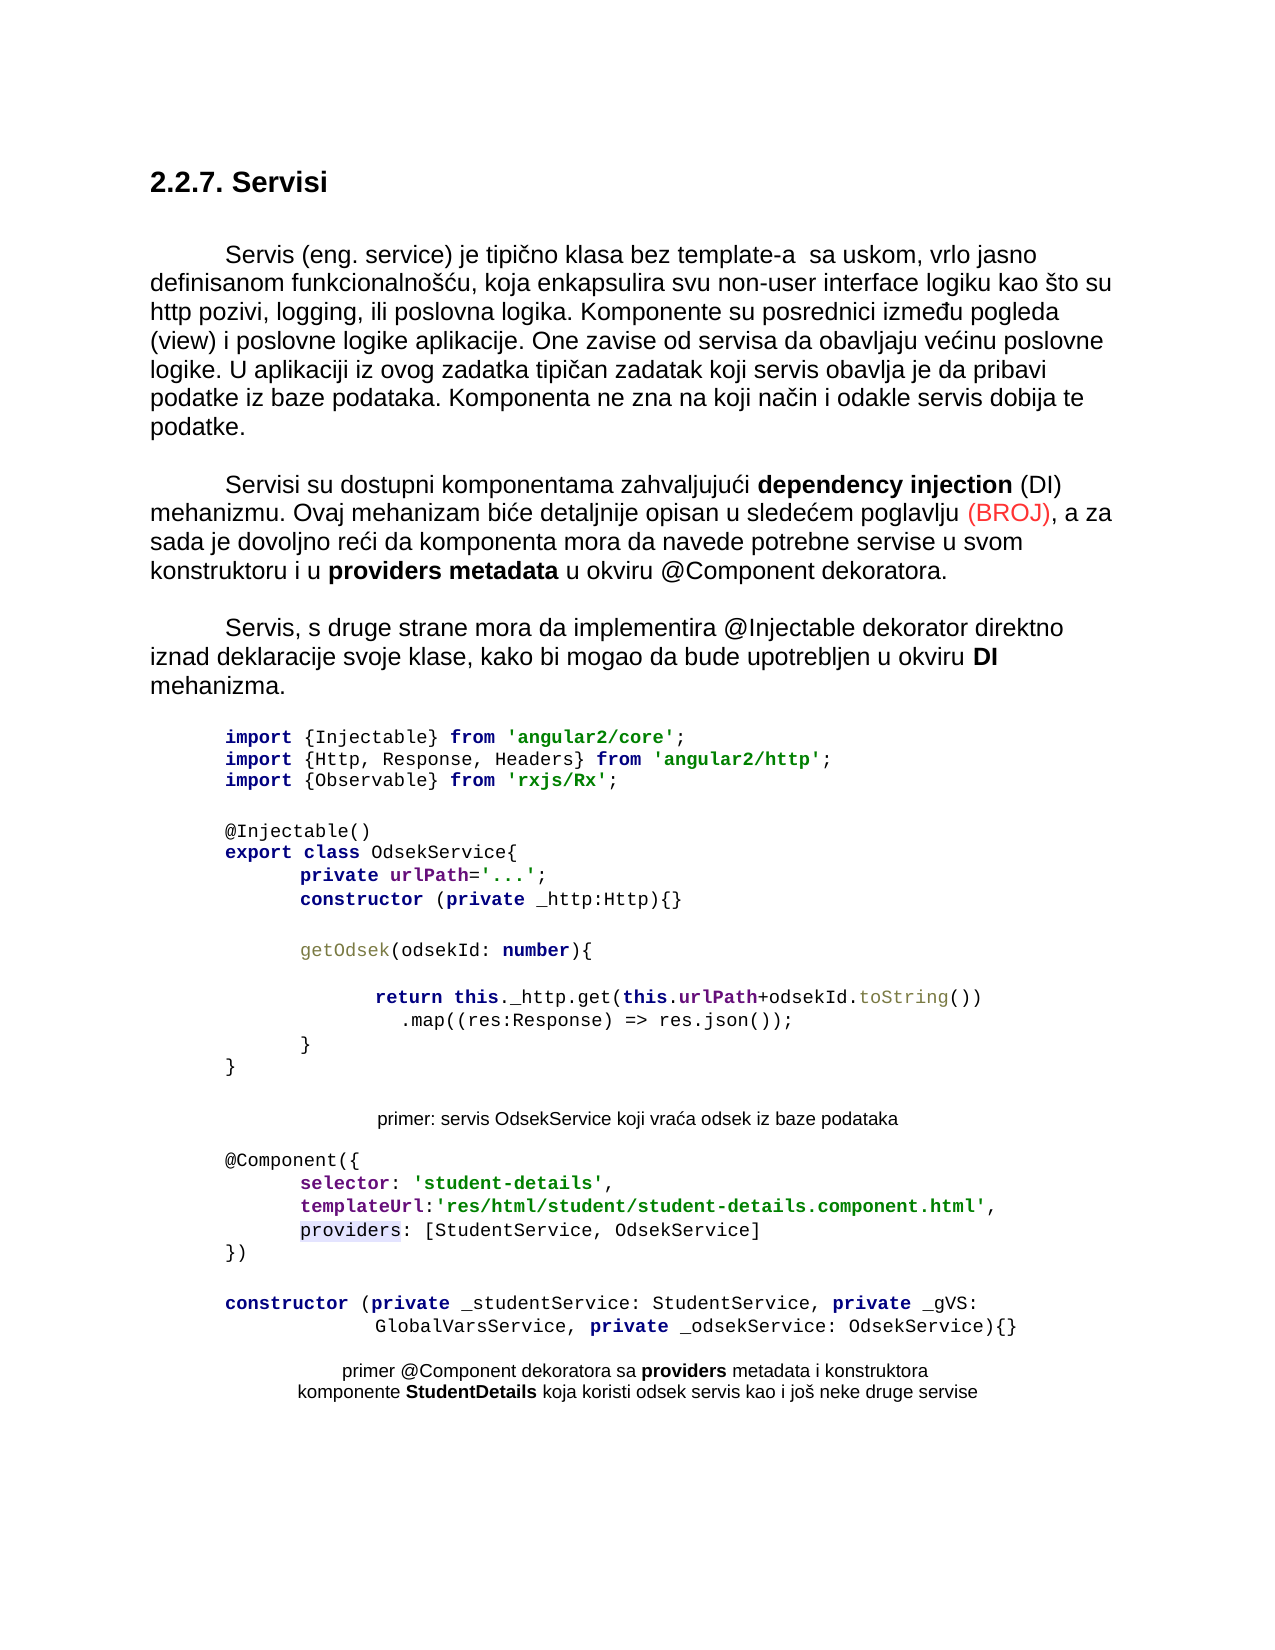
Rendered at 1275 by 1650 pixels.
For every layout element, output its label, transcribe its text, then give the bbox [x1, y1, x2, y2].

text constructor (private _http:Http){} [150, 888, 1125, 911]
text .map((res:Response) => res.json()); [150, 1009, 1125, 1033]
text Servisi su dostupni komponentama zahvaljujući dependency injection (DI) mehanizmu. Ovaj mehanizam biće detaljnije opisan u sledećem poglavlju (BROJ), a za sada je dovoljno reći da komponenta mora da navede potrebne servise u svom konstruktoru i u providers metadata u okviru @Component dekoratora. [150, 469, 1125, 584]
text templateUrl:'res/html/student/student-details.component.html', [150, 1195, 1125, 1219]
text Servis (eng. service) je tipično klasa bez template-a sa uskom, vrlo jasno definisanom funkcionalnošću, koja enkapsulira svu non-user interface logiku kao što su http pozivi, logging, ili poslovna logika. Komponente su posrednici između pogleda (view) i poslovne logike aplikacije. One zavise od servisa da obavljaju većinu poslovne logike. U aplikaciji iz ovog zadatka tipičan zadatak koji servis obavlja je da pribavi podatke iz baze podataka. Komponenta ne zna na koji način i odakle servis dobija te podatke. [150, 239, 1125, 441]
text constructor (private _studentService: StudentService, private _gVS: GlobalVarsService, private _odsekService: OdsekService){} [150, 1293, 1125, 1338]
text @Injectable() [150, 822, 1125, 843]
text getOdsek(odsekId: number){ [150, 941, 1125, 962]
text selector: 'student-details', [150, 1172, 1125, 1195]
text @Component({ [150, 1151, 1125, 1172]
text primer @Component dekoratora sa providers metadata i konstruktora [150, 1359, 1125, 1381]
text } [150, 1057, 1125, 1078]
text import {Http, Response, Headers} from 'angular2/http'; [150, 749, 1125, 771]
text } [150, 1033, 1125, 1057]
subtitle 2.2.7. Servisi [150, 164, 1125, 198]
text private urlPath='...'; [150, 864, 1125, 888]
text return this._http.get(this.urlPath+odsekId.toString()) [150, 986, 1125, 1009]
text komponente StudentDetails koja koristi odsek servis kao i još neke druge servise [150, 1381, 1125, 1403]
text }) [150, 1243, 1125, 1264]
text import {Injectable} from 'angular2/core'; [150, 728, 1125, 749]
text primer: servis OdsekService koji vraća odsek iz baze podataka [150, 1107, 1125, 1129]
text import {Observable} from 'rxjs/Rx'; [150, 771, 1125, 792]
text Servis, s druge strane mora da implementira @Injectable dekorator direktno iznad deklaracije svoje klase, kako bi mogao da bude upotrebljen u okviru DI mehanizma. [150, 613, 1125, 699]
text export class OdsekService{ [150, 843, 1125, 864]
text providers: [StudentService, OdsekService] [150, 1219, 1125, 1243]
